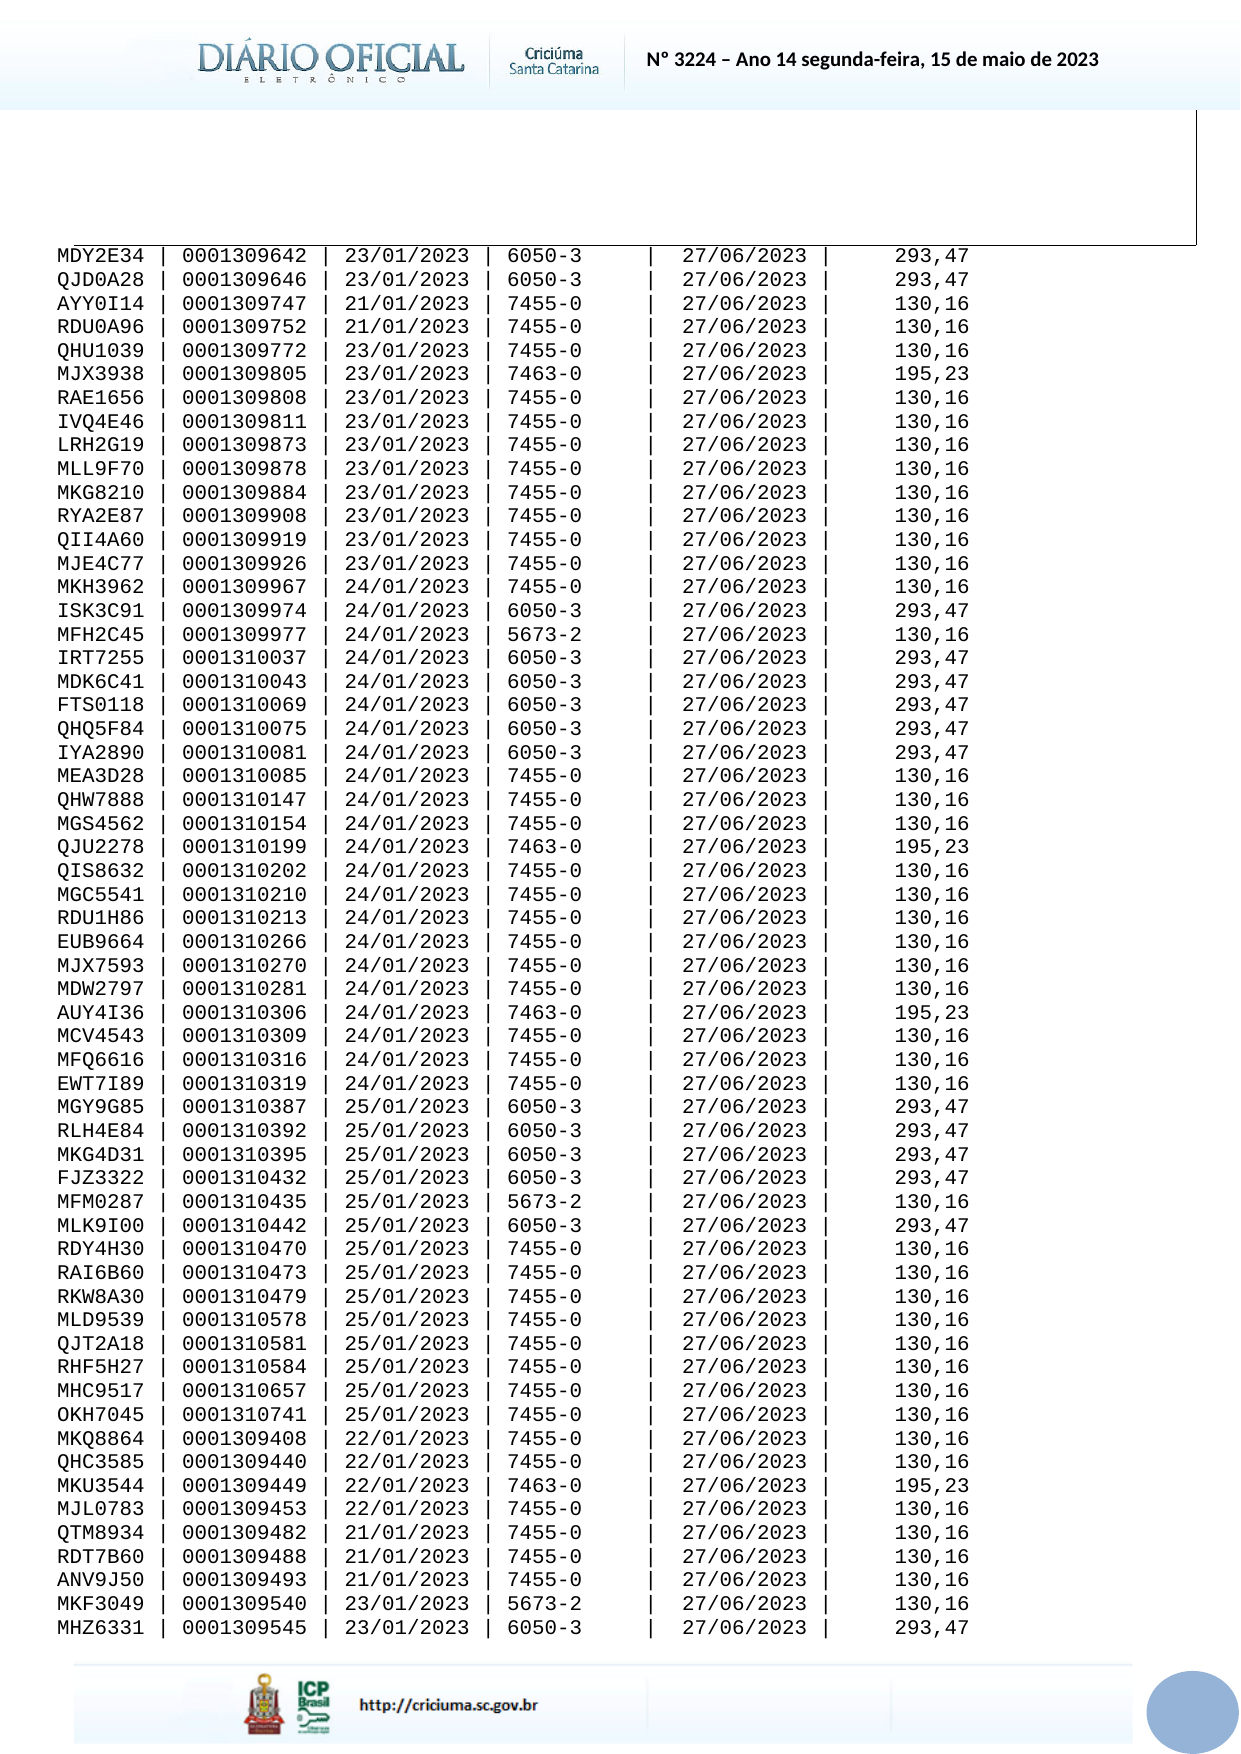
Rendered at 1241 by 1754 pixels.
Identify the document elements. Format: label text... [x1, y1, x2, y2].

text RLH4E84 | 0001310392 | 25/01/2023 | 6050-3 | 27/06/2023 | 293,47 [44, 1120, 1196, 1144]
text QII4A60 | 0001309919 | 23/01/2023 | 7455-0 | 27/06/2023 | 130,16 [44, 529, 1196, 553]
text QHU1039 | 0001309772 | 23/01/2023 | 7455-0 | 27/06/2023 | 130,16 [44, 340, 1196, 363]
text RDY4H30 | 0001310470 | 25/01/2023 | 7455-0 | 27/06/2023 | 130,16 [44, 1238, 1196, 1262]
text MJX3938 | 0001309805 | 23/01/2023 | 7463-0 | 27/06/2023 | 195,23 [44, 363, 1196, 387]
text MJE4C77 | 0001309926 | 23/01/2023 | 7455-0 | 27/06/2023 | 130,16 [44, 553, 1196, 576]
text MCV4543 | 0001310309 | 24/01/2023 | 7455-0 | 27/06/2023 | 130,16 [44, 1026, 1196, 1049]
text EUB9664 | 0001310266 | 24/01/2023 | 7455-0 | 27/06/2023 | 130,16 [44, 931, 1196, 954]
text MLD9539 | 0001310578 | 25/01/2023 | 7455-0 | 27/06/2023 | 130,16 [44, 1309, 1196, 1333]
text QIS8632 | 0001310202 | 24/01/2023 | 7455-0 | 27/06/2023 | 130,16 [44, 860, 1196, 884]
text MFH2C45 | 0001309977 | 24/01/2023 | 5673-2 | 27/06/2023 | 130,16 [44, 623, 1196, 647]
text QHQ5F84 | 0001310075 | 24/01/2023 | 6050-3 | 27/06/2023 | 293,47 [44, 718, 1196, 742]
text IRT7255 | 0001310037 | 24/01/2023 | 6050-3 | 27/06/2023 | 293,47 [44, 647, 1196, 671]
text QHC3585 | 0001309440 | 22/01/2023 | 7455-0 | 27/06/2023 | 130,16 [44, 1451, 1196, 1475]
text RDU0A96 | 0001309752 | 21/01/2023 | 7455-0 | 27/06/2023 | 130,16 [44, 316, 1196, 340]
text MFQ6616 | 0001310316 | 24/01/2023 | 7455-0 | 27/06/2023 | 130,16 [44, 1049, 1196, 1073]
text FTS0118 | 0001310069 | 24/01/2023 | 6050-3 | 27/06/2023 | 293,47 [44, 694, 1196, 718]
text QTM8934 | 0001309482 | 21/01/2023 | 7455-0 | 27/06/2023 | 130,16 [44, 1522, 1196, 1546]
text MKG8210 | 0001309884 | 23/01/2023 | 7455-0 | 27/06/2023 | 130,16 [44, 482, 1196, 505]
text MKG4D31 | 0001310395 | 25/01/2023 | 6050-3 | 27/06/2023 | 293,47 [44, 1144, 1196, 1167]
text IVQ4E46 | 0001309811 | 23/01/2023 | 7455-0 | 27/06/2023 | 130,16 [44, 411, 1196, 434]
text MEA3D28 | 0001310085 | 24/01/2023 | 7455-0 | 27/06/2023 | 130,16 [44, 765, 1196, 789]
text MFM0287 | 0001310435 | 25/01/2023 | 5673-2 | 27/06/2023 | 130,16 [44, 1191, 1196, 1215]
text RDT7B60 | 0001309488 | 21/01/2023 | 7455-0 | 27/06/2023 | 130,16 [44, 1546, 1196, 1569]
text MDK6C41 | 0001310043 | 24/01/2023 | 6050-3 | 27/06/2023 | 293,47 [44, 671, 1196, 694]
text IYA2890 | 0001310081 | 24/01/2023 | 6050-3 | 27/06/2023 | 293,47 [44, 742, 1196, 765]
text QJU2278 | 0001310199 | 24/01/2023 | 7463-0 | 27/06/2023 | 195,23 [44, 836, 1196, 860]
text MDY2E34 | 0001309642 | 23/01/2023 | 6050-3 | 27/06/2023 | 293,47 [44, 245, 1196, 269]
text MJX7593 | 0001310270 | 24/01/2023 | 7455-0 | 27/06/2023 | 130,16 [44, 954, 1196, 978]
text RKW8A30 | 0001310479 | 25/01/2023 | 7455-0 | 27/06/2023 | 130,16 [44, 1286, 1196, 1309]
text RHF5H27 | 0001310584 | 25/01/2023 | 7455-0 | 27/06/2023 | 130,16 [44, 1357, 1196, 1380]
text RAI6B60 | 0001310473 | 25/01/2023 | 7455-0 | 27/06/2023 | 130,16 [44, 1262, 1196, 1286]
text MGC5541 | 0001310210 | 24/01/2023 | 7455-0 | 27/06/2023 | 130,16 [44, 884, 1196, 907]
text ANV9J50 | 0001309493 | 21/01/2023 | 7455-0 | 27/06/2023 | 130,16 [44, 1569, 1196, 1593]
text MLL9F70 | 0001309878 | 23/01/2023 | 7455-0 | 27/06/2023 | 130,16 [44, 458, 1196, 482]
text MHZ6331 | 0001309545 | 23/01/2023 | 6050-3 | 27/06/2023 | 293,47 [44, 1617, 1196, 1640]
text MLK9I00 | 0001310442 | 25/01/2023 | 6050-3 | 27/06/2023 | 293,47 [44, 1215, 1196, 1238]
text FJZ3322 | 0001310432 | 25/01/2023 | 6050-3 | 27/06/2023 | 293,47 [44, 1167, 1196, 1191]
text RAE1656 | 0001309808 | 23/01/2023 | 7455-0 | 27/06/2023 | 130,16 [44, 387, 1196, 411]
text QJD0A28 | 0001309646 | 23/01/2023 | 6050-3 | 27/06/2023 | 293,47 [44, 269, 1196, 292]
text MKF3049 | 0001309540 | 23/01/2023 | 5673-2 | 27/06/2023 | 130,16 [44, 1593, 1196, 1617]
text RYA2E87 | 0001309908 | 23/01/2023 | 7455-0 | 27/06/2023 | 130,16 [44, 505, 1196, 529]
text EWT7I89 | 0001310319 | 24/01/2023 | 7455-0 | 27/06/2023 | 130,16 [44, 1073, 1196, 1096]
text MGY9G85 | 0001310387 | 25/01/2023 | 6050-3 | 27/06/2023 | 293,47 [44, 1096, 1196, 1120]
text QJT2A18 | 0001310581 | 25/01/2023 | 7455-0 | 27/06/2023 | 130,16 [44, 1333, 1196, 1357]
text MKH3962 | 0001309967 | 24/01/2023 | 7455-0 | 27/06/2023 | 130,16 [44, 576, 1196, 600]
text MGS4562 | 0001310154 | 24/01/2023 | 7455-0 | 27/06/2023 | 130,16 [44, 813, 1196, 836]
text QHW7888 | 0001310147 | 24/01/2023 | 7455-0 | 27/06/2023 | 130,16 [44, 789, 1196, 813]
text MDW2797 | 0001310281 | 24/01/2023 | 7455-0 | 27/06/2023 | 130,16 [44, 978, 1196, 1002]
text AUY4I36 | 0001310306 | 24/01/2023 | 7463-0 | 27/06/2023 | 195,23 [44, 1002, 1196, 1026]
text MKQ8864 | 0001309408 | 22/01/2023 | 7455-0 | 27/06/2023 | 130,16 [44, 1427, 1196, 1451]
text RDU1H86 | 0001310213 | 24/01/2023 | 7455-0 | 27/06/2023 | 130,16 [44, 907, 1196, 931]
text MKU3544 | 0001309449 | 22/01/2023 | 7463-0 | 27/06/2023 | 195,23 [44, 1475, 1196, 1498]
text AYY0I14 | 0001309747 | 21/01/2023 | 7455-0 | 27/06/2023 | 130,16 [44, 292, 1196, 316]
text MHC9517 | 0001310657 | 25/01/2023 | 7455-0 | 27/06/2023 | 130,16 [44, 1380, 1196, 1404]
text ISK3C91 | 0001309974 | 24/01/2023 | 6050-3 | 27/06/2023 | 293,47 [44, 600, 1196, 623]
text LRH2G19 | 0001309873 | 23/01/2023 | 7455-0 | 27/06/2023 | 130,16 [44, 434, 1196, 458]
text OKH7045 | 0001310741 | 25/01/2023 | 7455-0 | 27/06/2023 | 130,16 [44, 1404, 1196, 1427]
text MJL0783 | 0001309453 | 22/01/2023 | 7455-0 | 27/06/2023 | 130,16 [44, 1498, 1196, 1522]
